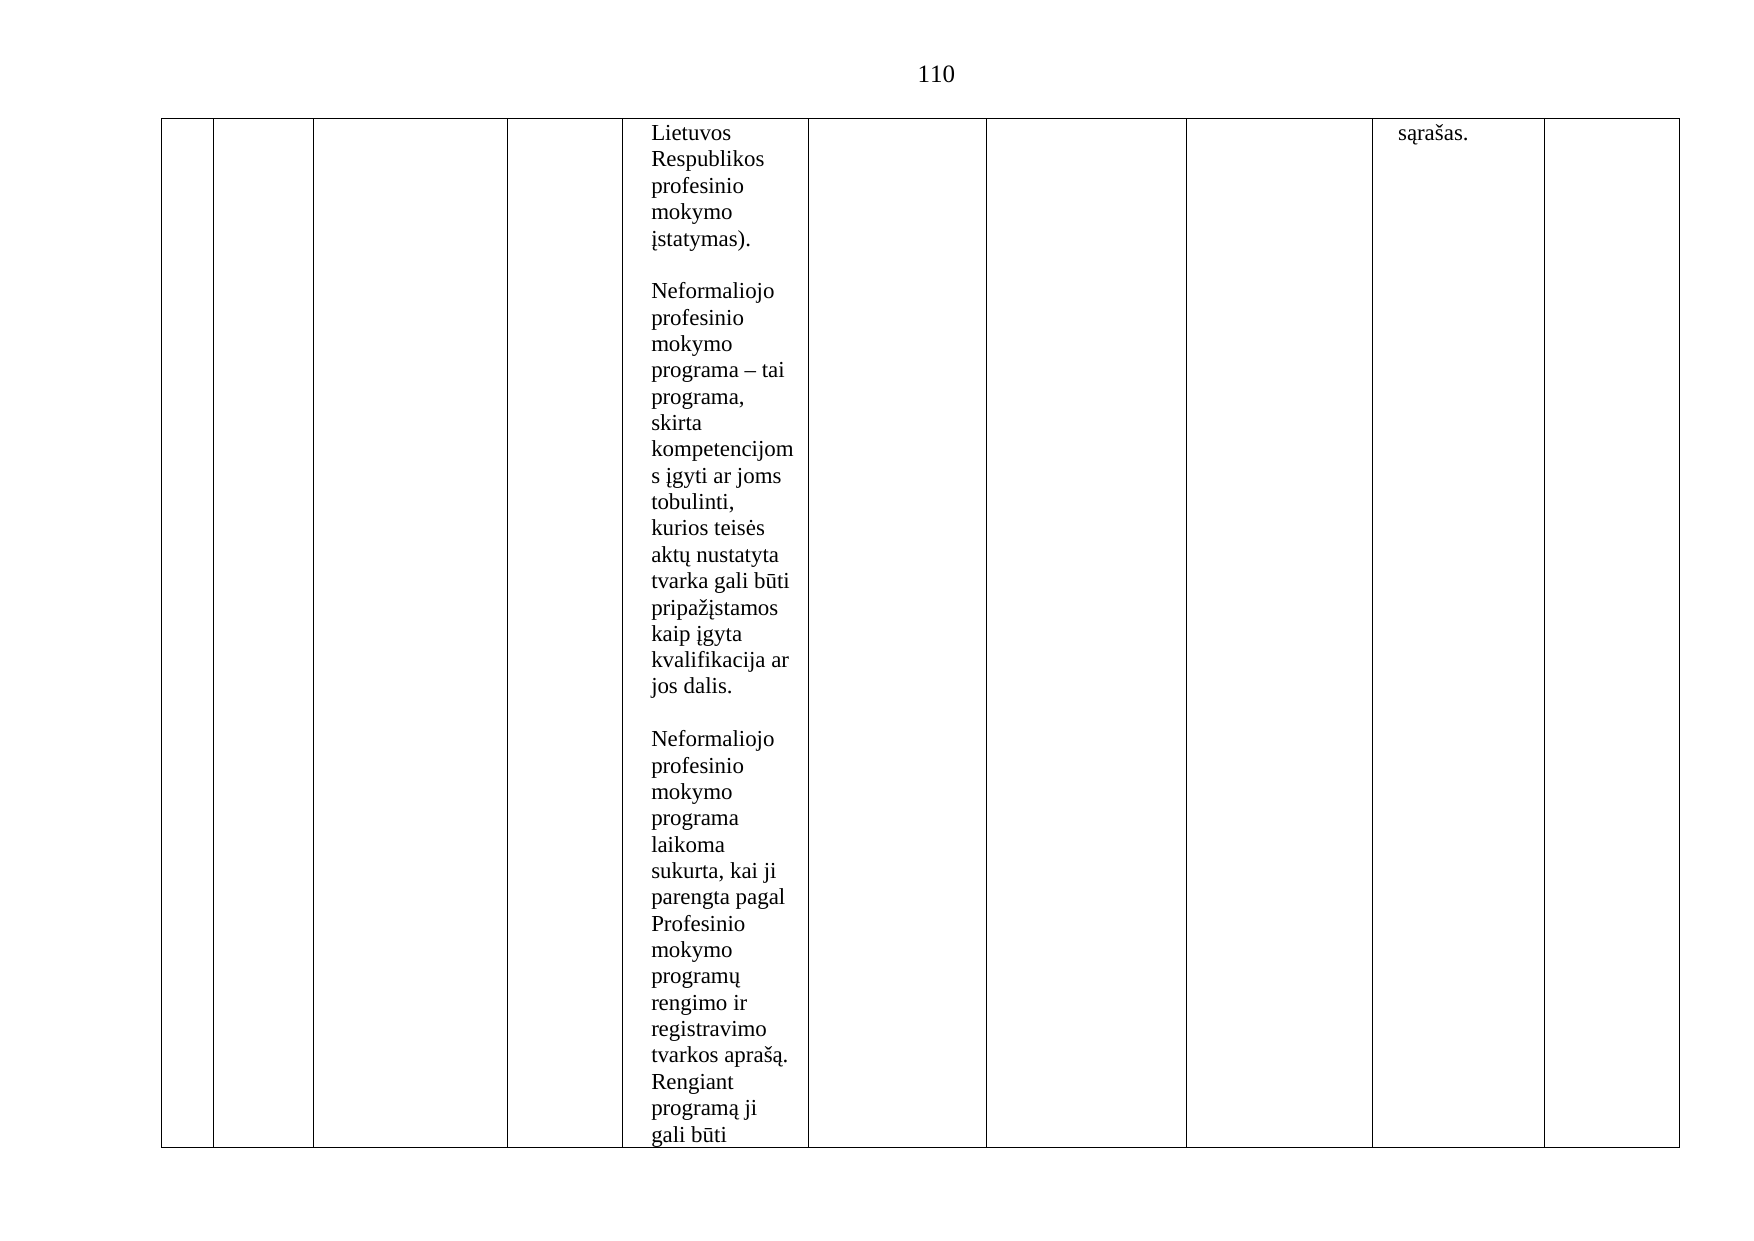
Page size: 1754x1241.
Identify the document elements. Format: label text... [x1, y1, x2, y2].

table_cell [1187, 119, 1372, 1147]
table_cell sąrašas. [1373, 119, 1544, 1147]
table_cell [508, 119, 622, 1147]
table_cell [809, 119, 986, 1147]
table_cell [314, 119, 507, 1147]
table_cell [162, 119, 213, 1147]
table_cell [214, 119, 313, 1147]
table_cell [1545, 119, 1679, 1147]
table_cell [987, 119, 1186, 1147]
table_cell Lietuvos Respublikos profesinio mokymo įstatymas). Neformaliojo profesinio mokymo programa – tai programa, skirta kompetencijoms įgyti ar joms tobulinti, kurios teisės aktų nustatyta tvarka gali būti pripažįstamos kaip įgyta kvalifikacija ar jos dalis. Neformaliojo profesinio mokymo programa laikoma sukurta, kai ji parengta pagal Profesinio mokymo programų rengimo ir registravimo tvarkos aprašą. Rengiant programą ji gali būti [623, 119, 808, 1147]
